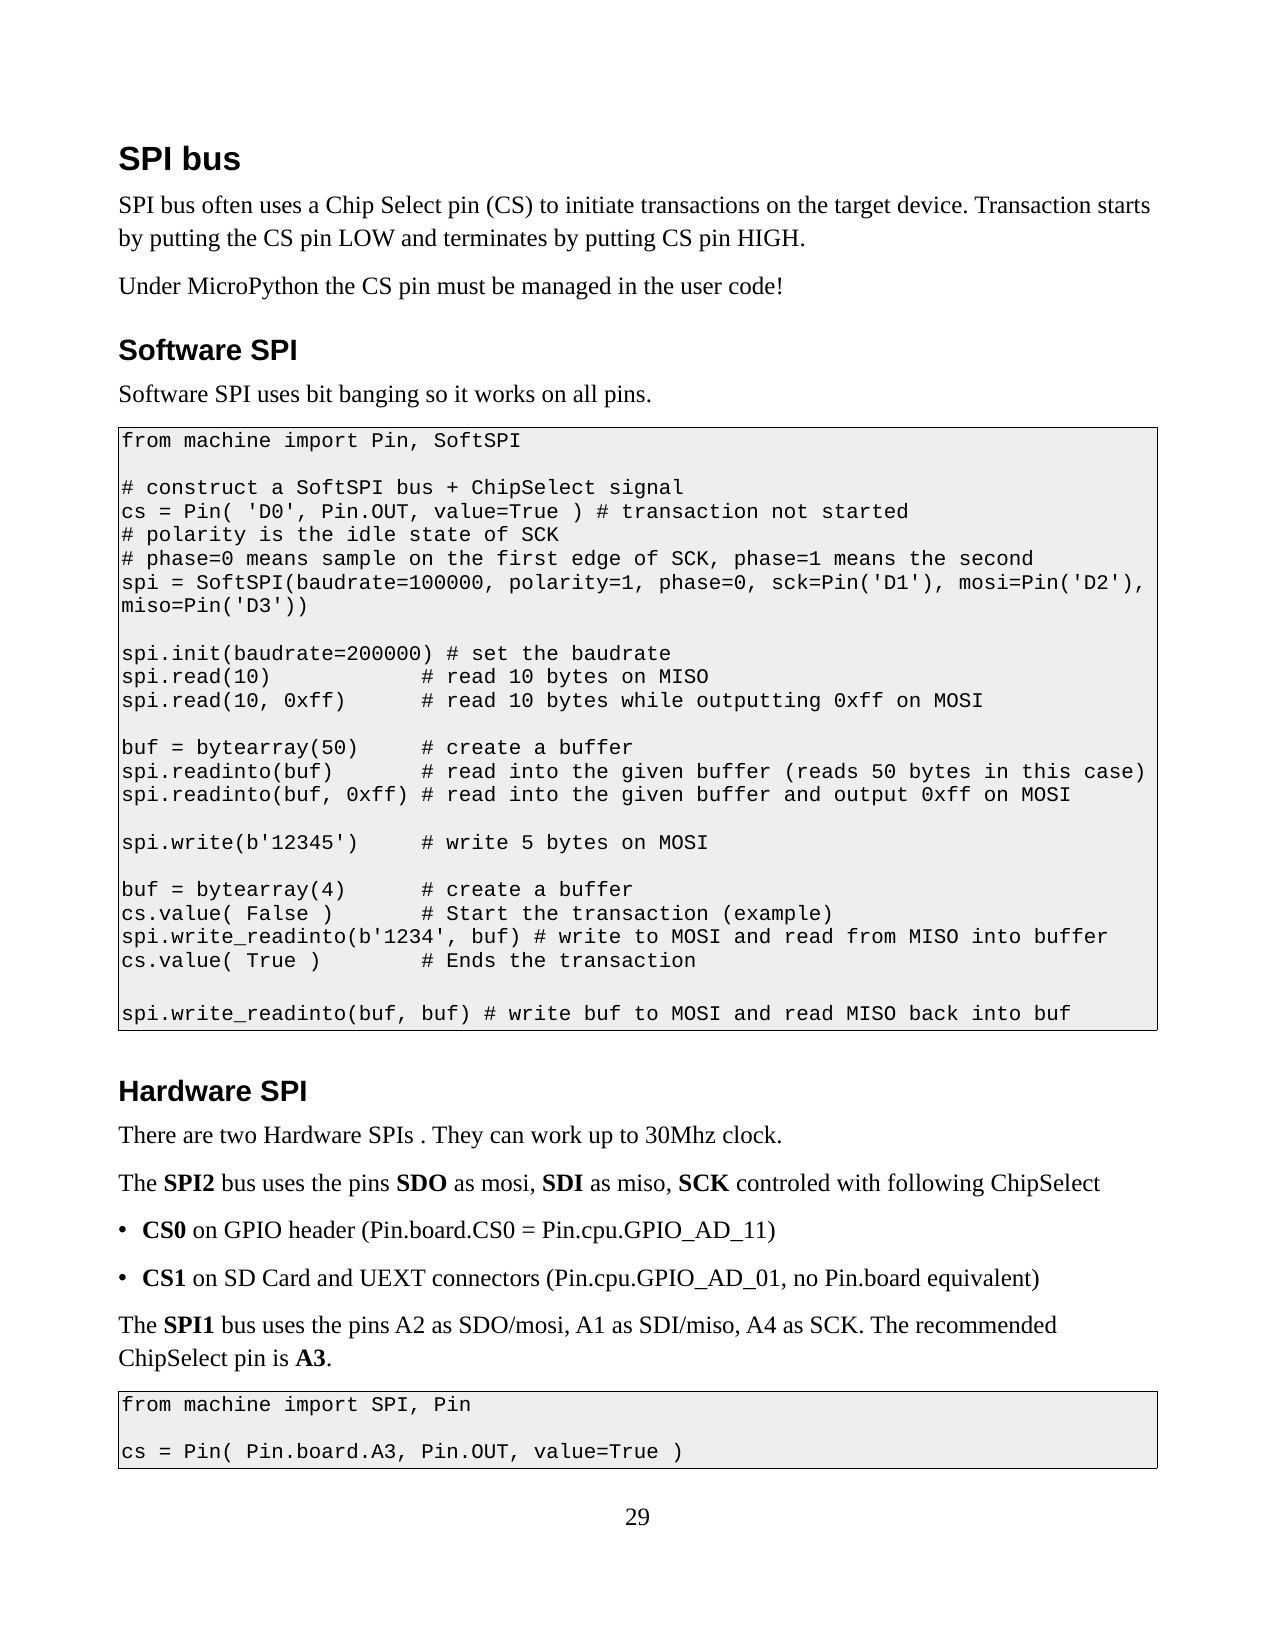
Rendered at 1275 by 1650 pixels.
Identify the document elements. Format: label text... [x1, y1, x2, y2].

text The SPI2 bus uses the pins SDO as mosi, SDI as miso, SCK controled with following ChipSelect [118, 1168, 1157, 1196]
text SPI bus often uses a Chip Select pin (CS) to initiate transactions on the target device. Transaction starts by putting the CS pin LOW and terminates by putting CS pin HIGH. [118, 190, 1157, 252]
subtitle Software SPI [118, 333, 1157, 367]
text The SPI1 bus uses the pins A2 as SDO/mosi, A1 as SDI/miso, A4 as SCK. The recommended ChipSelect pin is A3. [118, 1311, 1157, 1372]
text from machine import Pin, SoftSPI # construct a SoftSPI bus + ChipSelect signal cs = Pin( 'D0', Pin.OUT, value=True ) # transaction not started # polarity is the idle state of SCK # phase=0 means sample on the first edge of SCK, phase=1 means the second spi = SoftSPI(baudrate=100000, polarity=1, phase=0, sck=Pin('D1'), mosi=Pin('D2'), miso=Pin('D3')) spi.init(baudrate=200000) # set the baudrate spi.read(10) # read 10 bytes on MISO spi.read(10, 0xff) # read 10 bytes while outputting 0xff on MOSI buf = bytearray(50) # create a buffer spi.readinto(buf) # read into the given buffer (reads 50 bytes in this case) spi.readinto(buf, 0xff) # read into the given buffer and output 0xff on MOSI spi.write(b'12345') # write 5 bytes on MOSI buf = bytearray(4) # create a buffer cs.value( False ) # Start the transaction (example) spi.write_readinto(b'1234', buf) # write to MOSI and read from MISO into buffer cs.value( True ) # Ends the transaction [119, 428, 1157, 974]
text from machine import SPI, Pin cs = Pin( Pin.board.A3, Pin.OUT, value=True ) [119, 1392, 1157, 1468]
text There are two Hardware SPIs . They can work up to 30Mhz clock. [118, 1120, 1157, 1149]
text spi.write_readinto(buf, buf) # write buf to MOSI and read MISO back into buf [119, 1000, 1157, 1030]
list CS0 on GPIO header (Pin.board.CS0 = Pin.cpu.GPIO_AD_11) [118, 1215, 1157, 1244]
text Software SPI uses bit banging so it works on all pins. [118, 379, 1157, 408]
subtitle SPI bus [118, 139, 1157, 178]
text Under MicroPython the CS pin must be managed in the user code! [118, 271, 1157, 299]
list CS1 on SD Card and UEXT connectors (Pin.cpu.GPIO_AD_01, no Pin.board equivalent) [118, 1263, 1157, 1292]
subtitle Hardware SPI [118, 1074, 1157, 1108]
